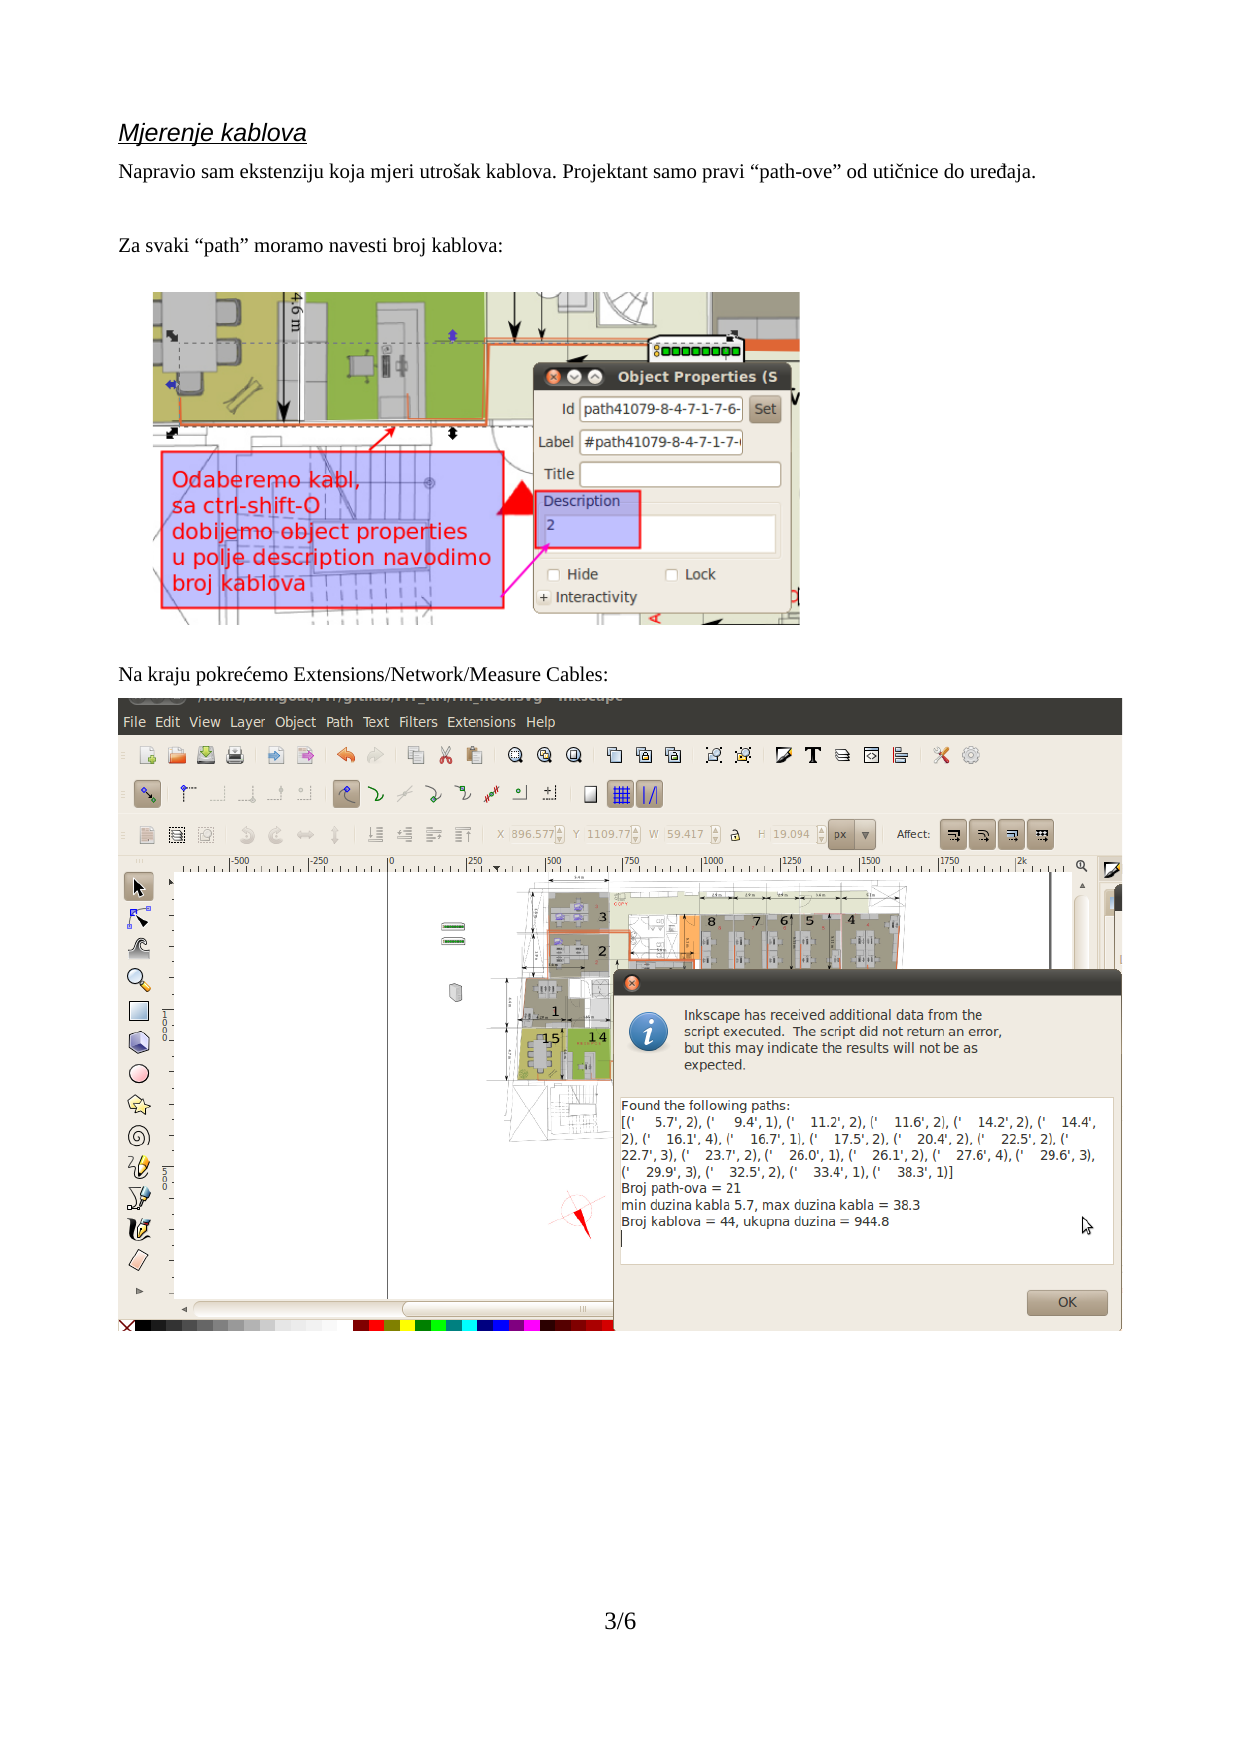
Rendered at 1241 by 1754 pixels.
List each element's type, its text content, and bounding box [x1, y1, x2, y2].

text Za svaki “path” moramo navesti broj kablova: [118, 232, 1122, 257]
text Na kraju pokrećemo Extensions/Network/Measure Cables: [118, 661, 1122, 686]
text Napravio sam ekstenziju koja mjeri utrošak kablova. Projektant samo pravi “path-ove” od utičnice do uređaja. [118, 159, 1122, 183]
picture [152, 292, 800, 625]
subtitle Mjerenje kablova [118, 118, 1122, 147]
picture [118, 698, 1123, 1331]
